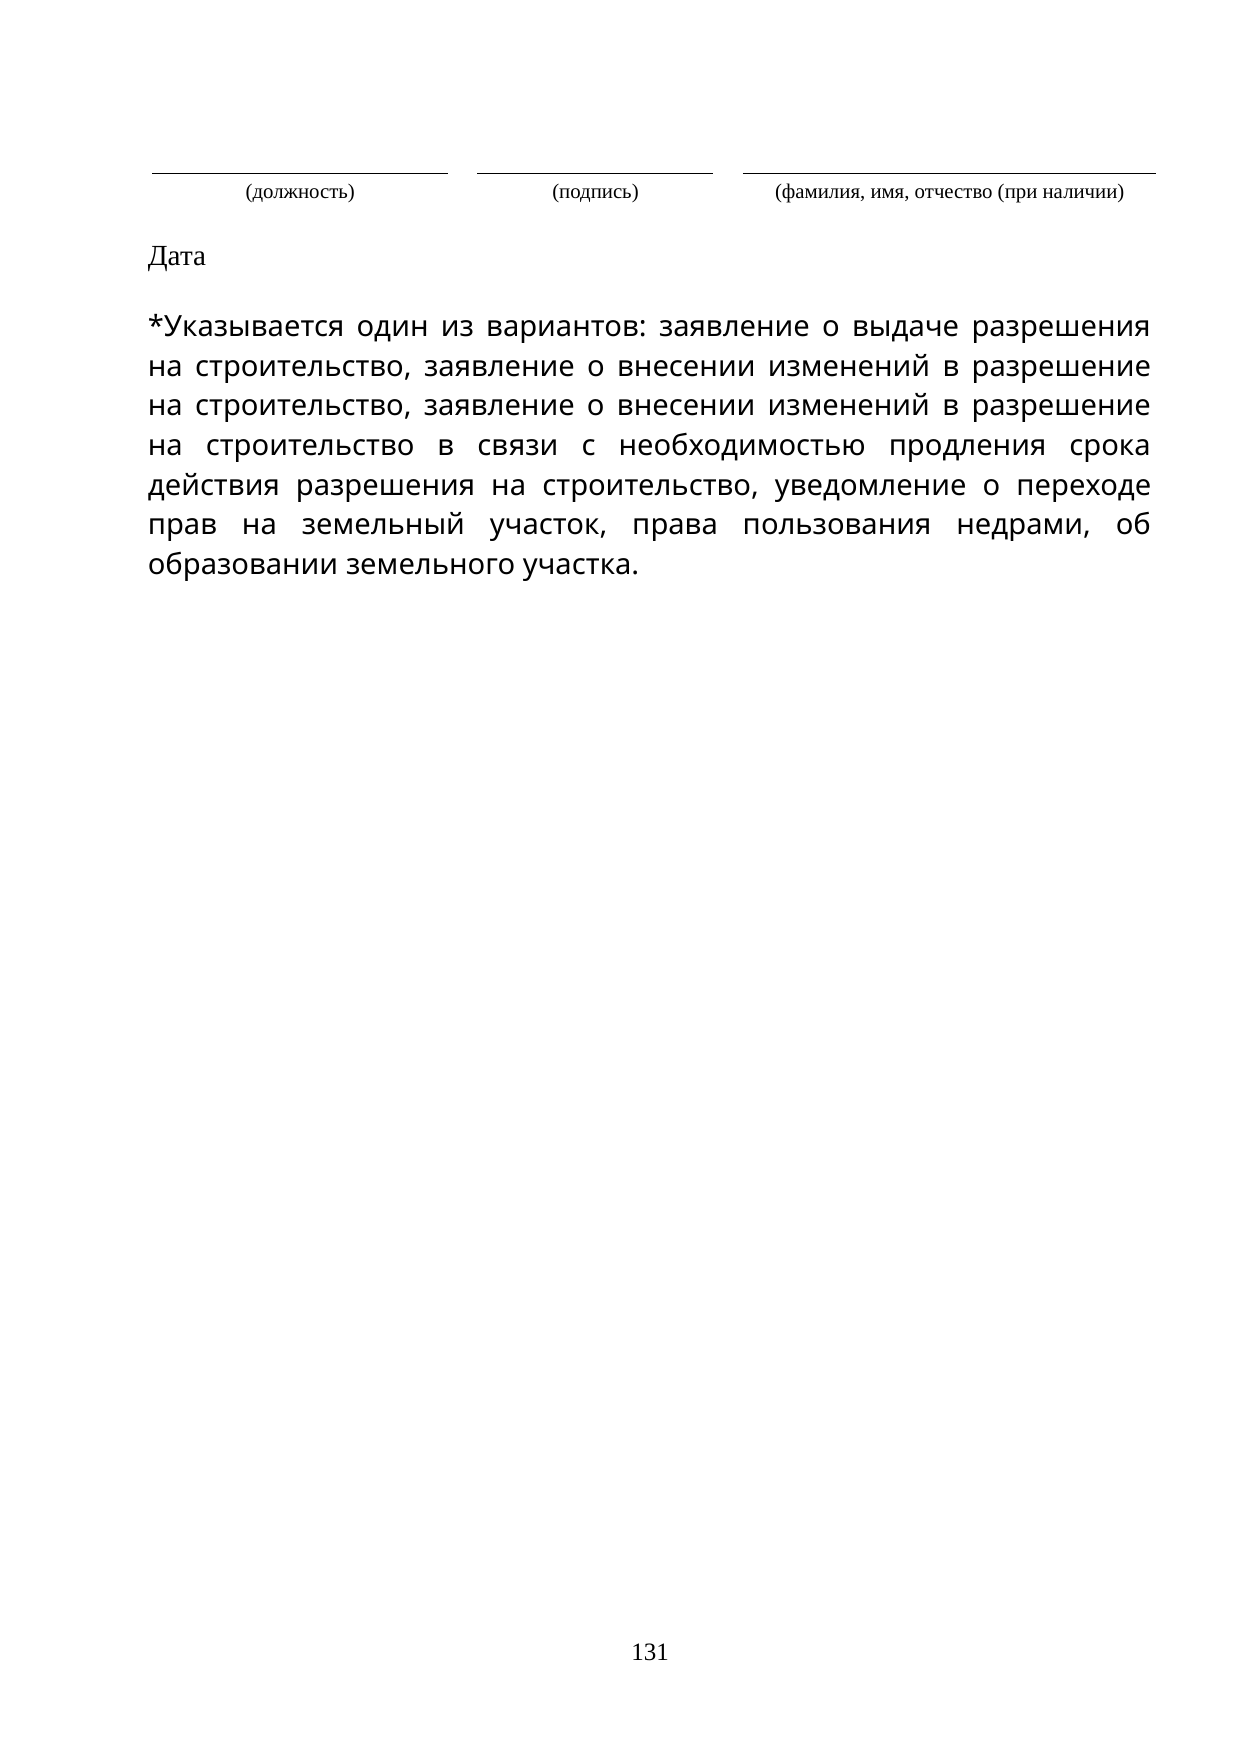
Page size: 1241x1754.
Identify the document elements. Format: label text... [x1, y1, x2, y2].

table_cell [448, 173, 477, 209]
table_cell [713, 173, 743, 209]
table_header [448, 133, 477, 173]
table_cell (фамилия, имя, отчество (при наличии) [743, 174, 1156, 209]
text Дата [148, 238, 1152, 272]
text *Указывается один из вариантов: заявление о выдаче разрешения на строительство, заявление о внесении изменений в разрешение на строительство, заявление о внесении изменений в разрешение на строительство в связи с необходимостью продления срока действия разрешения на строительство, уведомление о переходе прав на земельный участок, права пользования недрами, об образовании земельного участка. [148, 305, 1152, 583]
table_header [477, 133, 713, 173]
table_header [743, 133, 1156, 173]
table_cell (должность) [152, 174, 448, 209]
table_header [152, 133, 448, 173]
table_header [713, 133, 743, 173]
table_cell (подпись) [477, 174, 713, 209]
